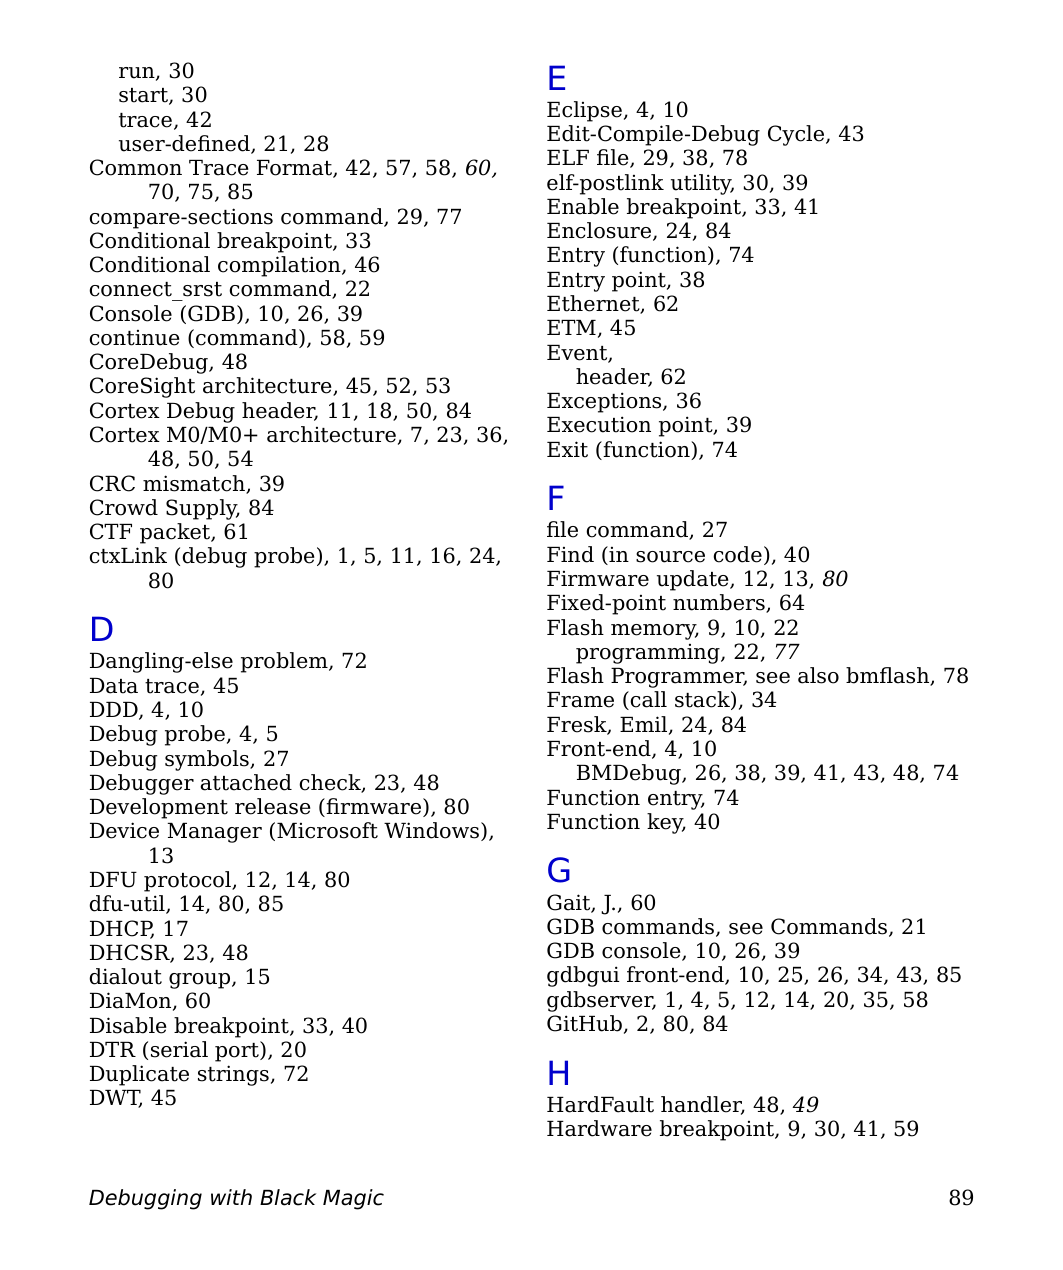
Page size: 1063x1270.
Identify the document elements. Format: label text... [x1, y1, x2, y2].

text Function entry, 74 [546, 786, 974, 810]
text Find (in source code), 40 [546, 543, 974, 567]
text start, 30 [118, 83, 517, 108]
text H [546, 1054, 974, 1093]
text CRC mismatch, 39 [88, 472, 517, 496]
text Function key, 40 [546, 810, 974, 834]
text Entry point, 38 [546, 268, 974, 292]
text Event, [546, 341, 974, 365]
text user-defined, 21, 28 [118, 132, 517, 156]
text BMDebug, 26, 38, 39, 41, 43, 48, 74 [576, 761, 974, 786]
text connect_srst command, 22 [88, 277, 517, 302]
text ctxLink (debug probe), 1, 5, 11, 16, 24, 80 [88, 544, 517, 593]
text gdbgui front-end, 10, 25, 26, 34, 43, 85 [546, 963, 974, 988]
text GDB commands, see Commands, 21 [546, 915, 974, 939]
text programming, 22, 77 [576, 640, 974, 664]
text Entry (function), 74 [546, 243, 974, 268]
text Console (GDB), 10, 26, 39 [88, 302, 517, 326]
text Dangling-else problem, 72 [88, 649, 517, 674]
text DHCP, 17 [88, 917, 517, 941]
text Enclosure, 24, 84 [546, 219, 974, 243]
text GitHub, 2, 80, 84 [546, 1012, 974, 1036]
text Duplicate strings, 72 [88, 1062, 517, 1086]
text Fresk, Emil, 24, 84 [546, 713, 974, 737]
text Conditional compilation, 46 [88, 253, 517, 277]
text Gait, J., 60 [546, 891, 974, 915]
text Data trace, 45 [88, 674, 517, 698]
text HardFault handler, 48, 49 [546, 1093, 974, 1117]
text Ethernet, 62 [546, 292, 974, 316]
text Flash Programmer, see also bmflash, 78 [546, 664, 974, 688]
text Debug probe, 4, 5 [88, 722, 517, 747]
text Front-end, 4, 10 [546, 737, 974, 761]
text CoreSight architecture, 45, 52, 53 [88, 374, 517, 399]
text D [88, 611, 517, 649]
text compare-sections command, 29, 77 [88, 205, 517, 229]
text run, 30 [118, 59, 517, 83]
text Firmware update, 12, 13, 80 [546, 567, 974, 591]
text ELF file, 29, 38, 78 [546, 146, 974, 171]
text DWT, 45 [88, 1086, 517, 1111]
text Common Trace Format, 42, 57, 58, 60, 70, 75, 85 [88, 156, 517, 205]
text Device Manager (Microsoft Windows), 13 [88, 819, 517, 868]
text DiaMon, 60 [88, 989, 517, 1014]
text GDB console, 10, 26, 39 [546, 939, 974, 963]
text Disable breakpoint, 33, 40 [88, 1014, 517, 1038]
text G [546, 852, 974, 891]
text DHCSR, 23, 48 [88, 941, 517, 965]
text Exit (function), 74 [546, 438, 974, 462]
text Hardware breakpoint, 9, 30, 41, 59 [546, 1117, 974, 1141]
text file command, 27 [546, 518, 974, 543]
text gdbserver, 1, 4, 5, 12, 14, 20, 35, 58 [546, 988, 974, 1012]
text E [546, 59, 974, 98]
text dfu-util, 14, 80, 85 [88, 892, 517, 917]
text Fixed-point numbers, 64 [546, 591, 974, 616]
text ETM, 45 [546, 316, 974, 341]
text Eclipse, 4, 10 [546, 98, 974, 122]
text Exceptions, 36 [546, 389, 974, 413]
text Development release (firmware), 80 [88, 795, 517, 819]
text Cortex M0/M0+ architecture, 7, 23, 36, 48, 50, 54 [88, 423, 517, 472]
text Execution point, 39 [546, 413, 974, 438]
text F [546, 480, 974, 518]
text Cortex Debug header, 11, 18, 50, 84 [88, 399, 517, 423]
text Conditional breakpoint, 33 [88, 229, 517, 253]
text Enable breakpoint, 33, 41 [546, 195, 974, 219]
text DTR (serial port), 20 [88, 1038, 517, 1062]
text Debugger attached check, 23, 48 [88, 771, 517, 795]
text elf-postlink utility, 30, 39 [546, 171, 974, 195]
text trace, 42 [118, 108, 517, 132]
text Debug symbols, 27 [88, 747, 517, 771]
text Crowd Supply, 84 [88, 496, 517, 520]
text Edit-Compile-Debug Cycle, 43 [546, 122, 974, 146]
text dialout group, 15 [88, 965, 517, 989]
text DFU protocol, 12, 14, 80 [88, 868, 517, 892]
text header, 62 [576, 365, 974, 389]
text continue (command), 58, 59 [88, 326, 517, 350]
text Flash memory, 9, 10, 22 [546, 616, 974, 640]
text DDD, 4, 10 [88, 698, 517, 722]
text CTF packet, 61 [88, 520, 517, 544]
text Frame (call stack), 34 [546, 688, 974, 713]
text CoreDebug, 48 [88, 350, 517, 374]
